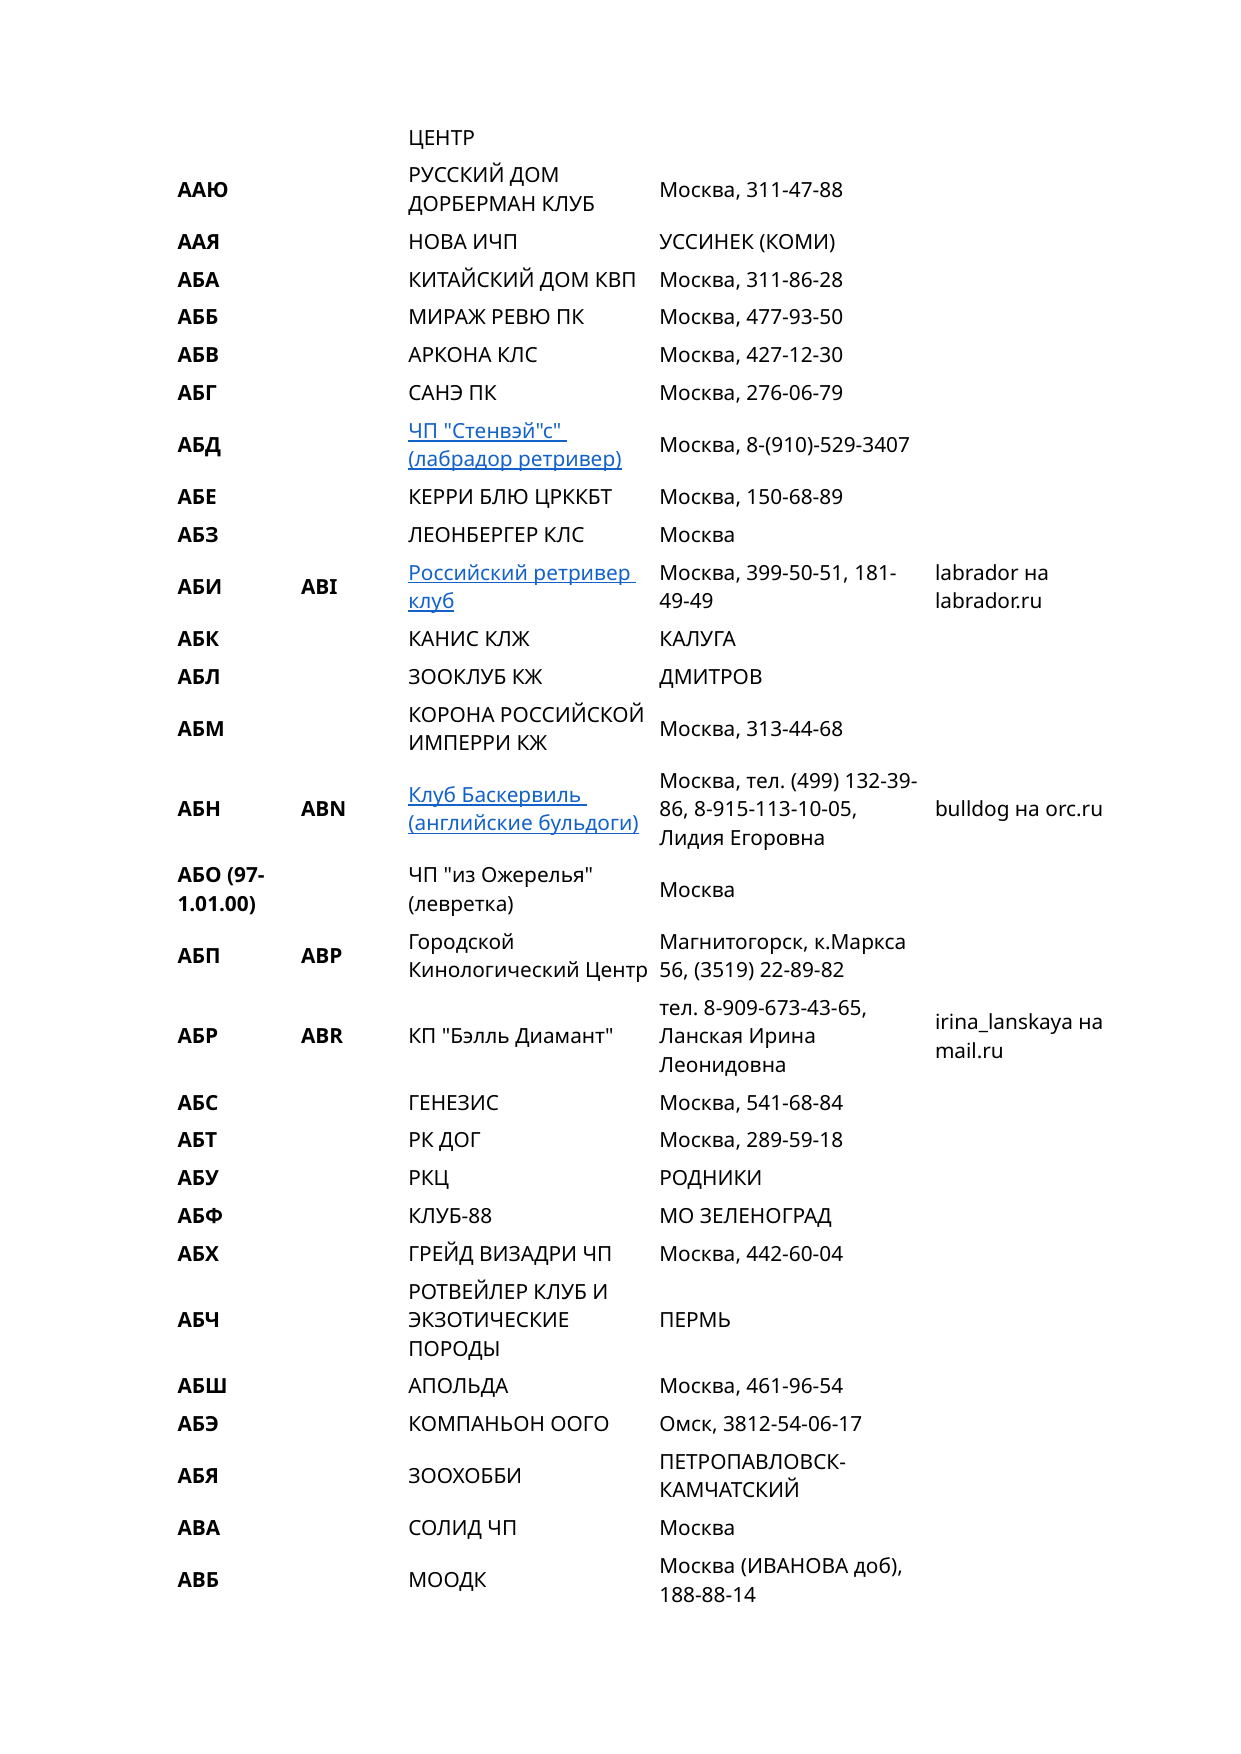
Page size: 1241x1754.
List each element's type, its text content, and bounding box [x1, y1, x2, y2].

table_cell [930, 1272, 1156, 1367]
table_cell [930, 922, 1156, 988]
table_cell АБШ [173, 1367, 296, 1405]
table_cell [930, 619, 1156, 657]
table_cell АБМ [173, 695, 296, 761]
table_cell Москва, 477-93-50 [654, 298, 930, 336]
table_cell [296, 156, 403, 222]
table_cell ДМИТРОВ [654, 657, 930, 695]
table_cell [296, 1121, 403, 1159]
table_cell Москва, 276-06-79 [654, 374, 930, 411]
table_cell АБФ [173, 1197, 296, 1234]
table_cell [296, 1197, 403, 1234]
table_cell КАЛУГА [654, 619, 930, 657]
table_cell АБР [173, 989, 296, 1083]
table_cell [930, 298, 1156, 336]
table_cell [296, 1547, 403, 1613]
table_cell [930, 657, 1156, 695]
table_cell Москва, 313-44-68 [654, 695, 930, 761]
table_cell [930, 411, 1156, 477]
table_cell [296, 856, 403, 922]
table_cell Городской Кинологический Центр [404, 922, 654, 988]
table_cell [930, 1083, 1156, 1121]
table_cell ААЮ [173, 156, 296, 222]
table_cell [930, 478, 1156, 515]
table_cell [930, 1159, 1156, 1197]
table_cell ГЕНЕЗИС [404, 1083, 654, 1121]
table_cell [296, 118, 403, 156]
table_cell АББ [173, 298, 296, 336]
table_cell [296, 619, 403, 657]
table_cell ПЕТРОПАВЛОВСК-КАМЧАТСКИЙ [654, 1443, 930, 1509]
table_cell [296, 515, 403, 553]
table_cell Москва, 541-68-84 [654, 1083, 930, 1121]
table_cell Москва, 399-50-51, 181-49-49 [654, 553, 930, 619]
table_cell [296, 260, 403, 298]
table_cell ABI [296, 553, 403, 619]
table_cell МО ЗЕЛЕНОГРАД [654, 1197, 930, 1234]
table_cell УССИНЕК (КОМИ) [654, 222, 930, 260]
table_cell КОРОНА РОССИЙСКОЙ ИМПЕРРИ КЖ [404, 695, 654, 761]
table_cell РК ДОГ [404, 1121, 654, 1159]
table_cell [930, 1234, 1156, 1272]
table_cell [930, 374, 1156, 411]
table_cell [930, 1367, 1156, 1405]
table_cell АБЗ [173, 515, 296, 553]
table_cell АРКОНА КЛС [404, 336, 654, 373]
table_cell Москва, 427-12-30 [654, 336, 930, 373]
table_cell [296, 1234, 403, 1272]
table_cell ЛЕОНБЕРГЕР КЛС [404, 515, 654, 553]
table_cell АБХ [173, 1234, 296, 1272]
table_cell ABP [296, 922, 403, 988]
table_cell [930, 156, 1156, 222]
table_cell АВБ [173, 1547, 296, 1613]
table_cell РКЦ [404, 1159, 654, 1197]
table_cell ABR [296, 989, 403, 1083]
table_cell [930, 1121, 1156, 1159]
table_cell АБС [173, 1083, 296, 1121]
table_cell [296, 374, 403, 411]
table_cell РОТВЕЙЛЕР КЛУБ И ЭКЗОТИЧЕСКИЕ ПОРОДЫ [404, 1272, 654, 1367]
table_cell [930, 1197, 1156, 1234]
table_cell [296, 695, 403, 761]
table_cell АБП [173, 922, 296, 988]
table_cell Москва, тел. (499) 132-39-86, 8-915-113-10-05, Лидия Егоровна [654, 761, 930, 856]
table_cell РУССКИЙ ДОМ ДОРБЕРМАН КЛУБ [404, 156, 654, 222]
table_cell Москва, 289-59-18 [654, 1121, 930, 1159]
table_cell КП "Бэлль Диамант" [404, 989, 654, 1083]
table_cell ЧП "из Ожерелья" (левретка) [404, 856, 654, 922]
table_cell [296, 1083, 403, 1121]
table_cell [296, 298, 403, 336]
table_cell МООДК [404, 1547, 654, 1613]
table_cell [296, 478, 403, 515]
table_cell Магнитогорск, к.Маркса 56, (3519) 22-89-82 [654, 922, 930, 988]
table_cell ААЯ [173, 222, 296, 260]
table_cell СОЛИД ЧП [404, 1509, 654, 1547]
table_cell АБУ [173, 1159, 296, 1197]
table_cell ЦЕНТР [404, 118, 654, 156]
table_cell [930, 1509, 1156, 1547]
table_cell irina_lanskaya на mail.ru [930, 989, 1156, 1083]
table_cell [296, 1272, 403, 1367]
table_cell МИРАЖ РЕВЮ ПК [404, 298, 654, 336]
table_cell ГРЕЙД ВИЗАДРИ ЧП [404, 1234, 654, 1272]
table_cell Омск, 3812-54-06-17 [654, 1405, 930, 1442]
table_cell [930, 695, 1156, 761]
table_cell АБТ [173, 1121, 296, 1159]
table_cell [930, 1547, 1156, 1613]
table_cell [296, 1405, 403, 1442]
table_cell [930, 515, 1156, 553]
table_cell [173, 118, 296, 156]
table_cell [930, 1443, 1156, 1509]
table_cell Москва, 311-47-88 [654, 156, 930, 222]
table_cell [930, 336, 1156, 373]
table_cell [296, 1509, 403, 1547]
table_cell КАНИС КЛЖ [404, 619, 654, 657]
table_cell [296, 1443, 403, 1509]
table_cell Москва, 8-(910)-529-3407 [654, 411, 930, 477]
table_cell КЕРРИ БЛЮ ЦРККБТ [404, 478, 654, 515]
table_cell Москва [654, 856, 930, 922]
table_cell [654, 118, 930, 156]
table_cell АБЧ [173, 1272, 296, 1367]
table_cell КОМПАНЬОН ООГО [404, 1405, 654, 1442]
table_cell КИТАЙСКИЙ ДОМ КВП [404, 260, 654, 298]
table_cell [296, 222, 403, 260]
table_cell ЗООХОББИ [404, 1443, 654, 1509]
table_cell [296, 1159, 403, 1197]
table_cell labrador на labrador.ru [930, 553, 1156, 619]
table_cell АБД [173, 411, 296, 477]
table_cell АБВ [173, 336, 296, 373]
table_cell АБЭ [173, 1405, 296, 1442]
table_cell АБЯ [173, 1443, 296, 1509]
table_cell Москва, 442-60-04 [654, 1234, 930, 1272]
table_cell ЗООКЛУБ КЖ [404, 657, 654, 695]
table_cell АБИ [173, 553, 296, 619]
table_cell [296, 1367, 403, 1405]
table_cell АБЛ [173, 657, 296, 695]
table_cell АБО (97-1.01.00) [173, 856, 296, 922]
table_cell [296, 411, 403, 477]
table_cell [930, 1405, 1156, 1442]
table_cell Москва [654, 515, 930, 553]
table_cell НОВА ИЧП [404, 222, 654, 260]
table_cell АБЕ [173, 478, 296, 515]
table_cell ПЕРМЬ [654, 1272, 930, 1367]
table_cell АБГ [173, 374, 296, 411]
table_cell САНЭ ПК [404, 374, 654, 411]
table_cell КЛУБ-88 [404, 1197, 654, 1234]
table_cell [296, 657, 403, 695]
table_cell Москва (ИВАНОВА доб), 188-88-14 [654, 1547, 930, 1613]
table_cell ЧП "Стенвэй"с" (лабрадор ретривер) [404, 411, 654, 477]
table_cell bulldog на orc.ru [930, 761, 1156, 856]
table_cell [296, 336, 403, 373]
table_cell Клуб Баскервиль (английские бульдоги) [404, 761, 654, 856]
table_cell АБН [173, 761, 296, 856]
table_cell Москва, 461-96-54 [654, 1367, 930, 1405]
table_cell Москва [654, 1509, 930, 1547]
table_cell [930, 118, 1156, 156]
table_cell АБА [173, 260, 296, 298]
table_cell АВА [173, 1509, 296, 1547]
table_cell [930, 260, 1156, 298]
table_cell АПОЛЬДА [404, 1367, 654, 1405]
table_cell [930, 222, 1156, 260]
table_cell Москва, 150-68-89 [654, 478, 930, 515]
table_cell Российский ретривер клуб [404, 553, 654, 619]
table_cell [930, 856, 1156, 922]
table_cell ABN [296, 761, 403, 856]
table_cell Москва, 311-86-28 [654, 260, 930, 298]
table_cell РОДНИКИ [654, 1159, 930, 1197]
table_cell тел. 8-909-673-43-65, Ланская Ирина Леонидовна [654, 989, 930, 1083]
table_cell АБК [173, 619, 296, 657]
